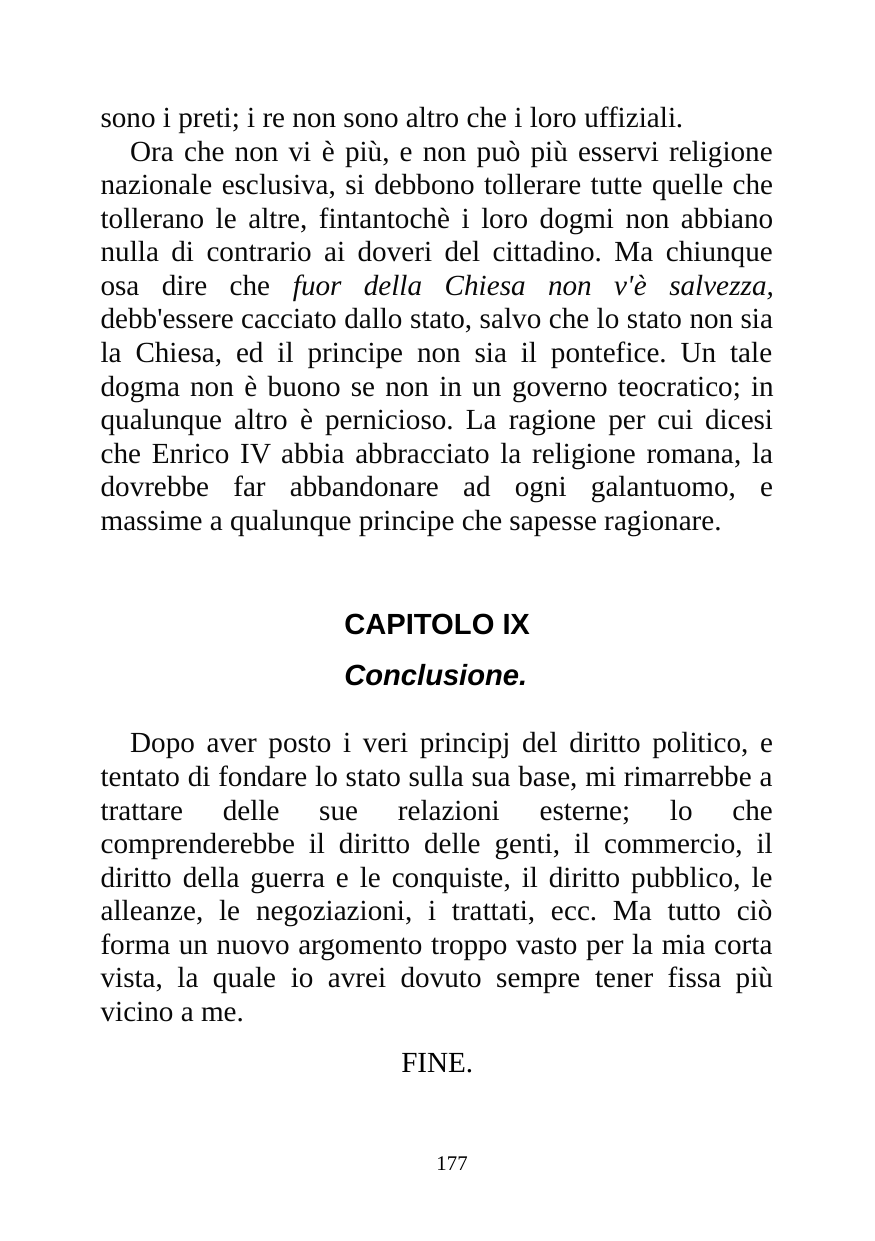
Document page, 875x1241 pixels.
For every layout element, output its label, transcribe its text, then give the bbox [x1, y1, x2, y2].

text Ora che non vi è più, e non può più esservi religione nazionale esclusiva, si debbono tollerare tutte quelle che tollerano le altre, fintantochè i loro dogmi non abbiano nulla di contrario ai doveri del cittadino. Ma chiunque osa dire che fuor della Chiesa non v'è salvezza, debb'essere cacciato dallo stato, salvo che lo stato non sia la Chiesa, ed il principe non sia il pontefice. Un tale dogma non è buono se non in un governo teocratico; in qualunque altro è pernicioso. La ragione per cui dicesi che Enrico IV abbia abbracciato la religione romana, la dovrebbe far abbandonare ad ogni galantuomo, e massime a qualunque principe che sapesse ragionare. [100, 134, 774, 536]
text sono i preti; i re non sono altro che i loro uffiziali. [100, 100, 774, 134]
text Dopo aver posto i veri principj del diritto politico, e tentato di fondare lo stato sulla sua base, mi rimarrebbe a trattare delle sue relazioni esterne; lo che comprenderebbe il diritto delle genti, il commercio, il diritto della guerra e le conquiste, il diritto pubblico, le alleanze, le negoziazioni, i trattati, ecc. Ma tutto ciò forma un nuovo argomento troppo vasto per la mia corta vista, la quale io avrei dovuto sempre tener fissa più vicino a me. [100, 726, 774, 1027]
subtitle CAPITOLO IX Conclusione. [100, 607, 774, 691]
text FINE. [100, 1045, 774, 1079]
